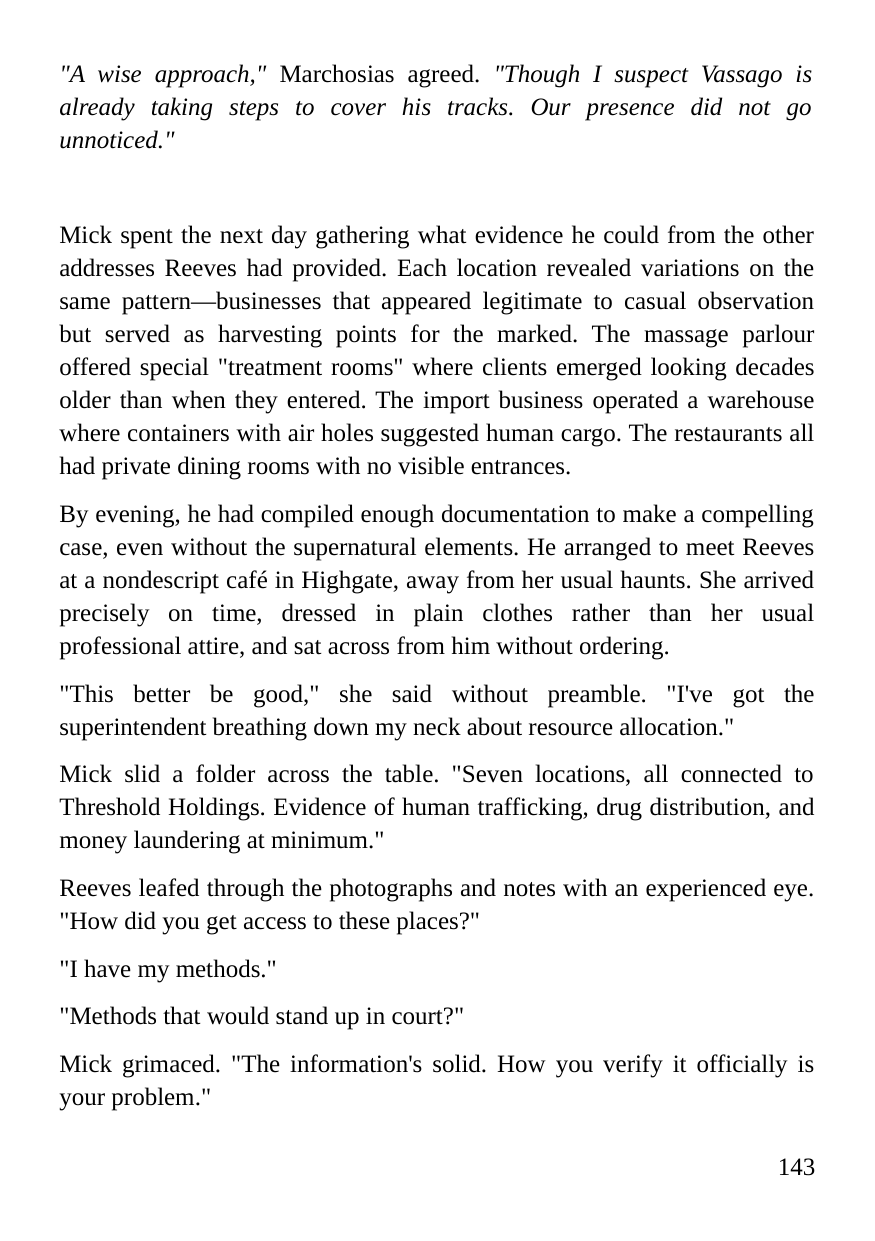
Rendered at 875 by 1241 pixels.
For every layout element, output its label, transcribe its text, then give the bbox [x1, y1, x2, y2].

text Mick grimaced. "The information's solid. How you verify it officially is your problem." [59, 1049, 815, 1111]
text "This better be good," she said without preamble. "I've got the superintendent breathing down my neck about resource allocation." [59, 679, 815, 741]
text Mick spent the next day gathering what evidence he could from the other addresses Reeves had provided. Each location revealed variations on the same pattern—businesses that appeared legitimate to casual observation but served as harvesting points for the marked. The massage parlour offered special "treatment rooms" where clients emerged looking decades older than when they entered. The import business operated a warehouse where containers with air holes suggested human cargo. The restaurants all had private dining rooms with no visible entrances. [59, 220, 815, 480]
text "A wise approach," Marchosias agreed. "Though I suspect Vassago is already taking steps to cover his tracks. Our presence did not go unnoticed." [59, 59, 815, 154]
text "Methods that would stand up in court?" [59, 1001, 815, 1030]
text Mick slid a folder across the table. "Seven locations, all connected to Threshold Holdings. Evidence of human trafficking, drug distribution, and money laundering at minimum." [59, 759, 815, 854]
text "I have my methods." [59, 954, 815, 982]
text By evening, he had compiled enough documentation to make a compelling case, even without the supernatural elements. He arranged to meet Reeves at a nondescript café in Highgate, away from her usual haunts. She arrived precisely on time, dressed in plain clothes rather than her usual professional attire, and sat across from him without ordering. [59, 499, 815, 660]
text Reeves leafed through the photographs and notes with an experienced eye. "How did you get access to these places?" [59, 873, 815, 935]
